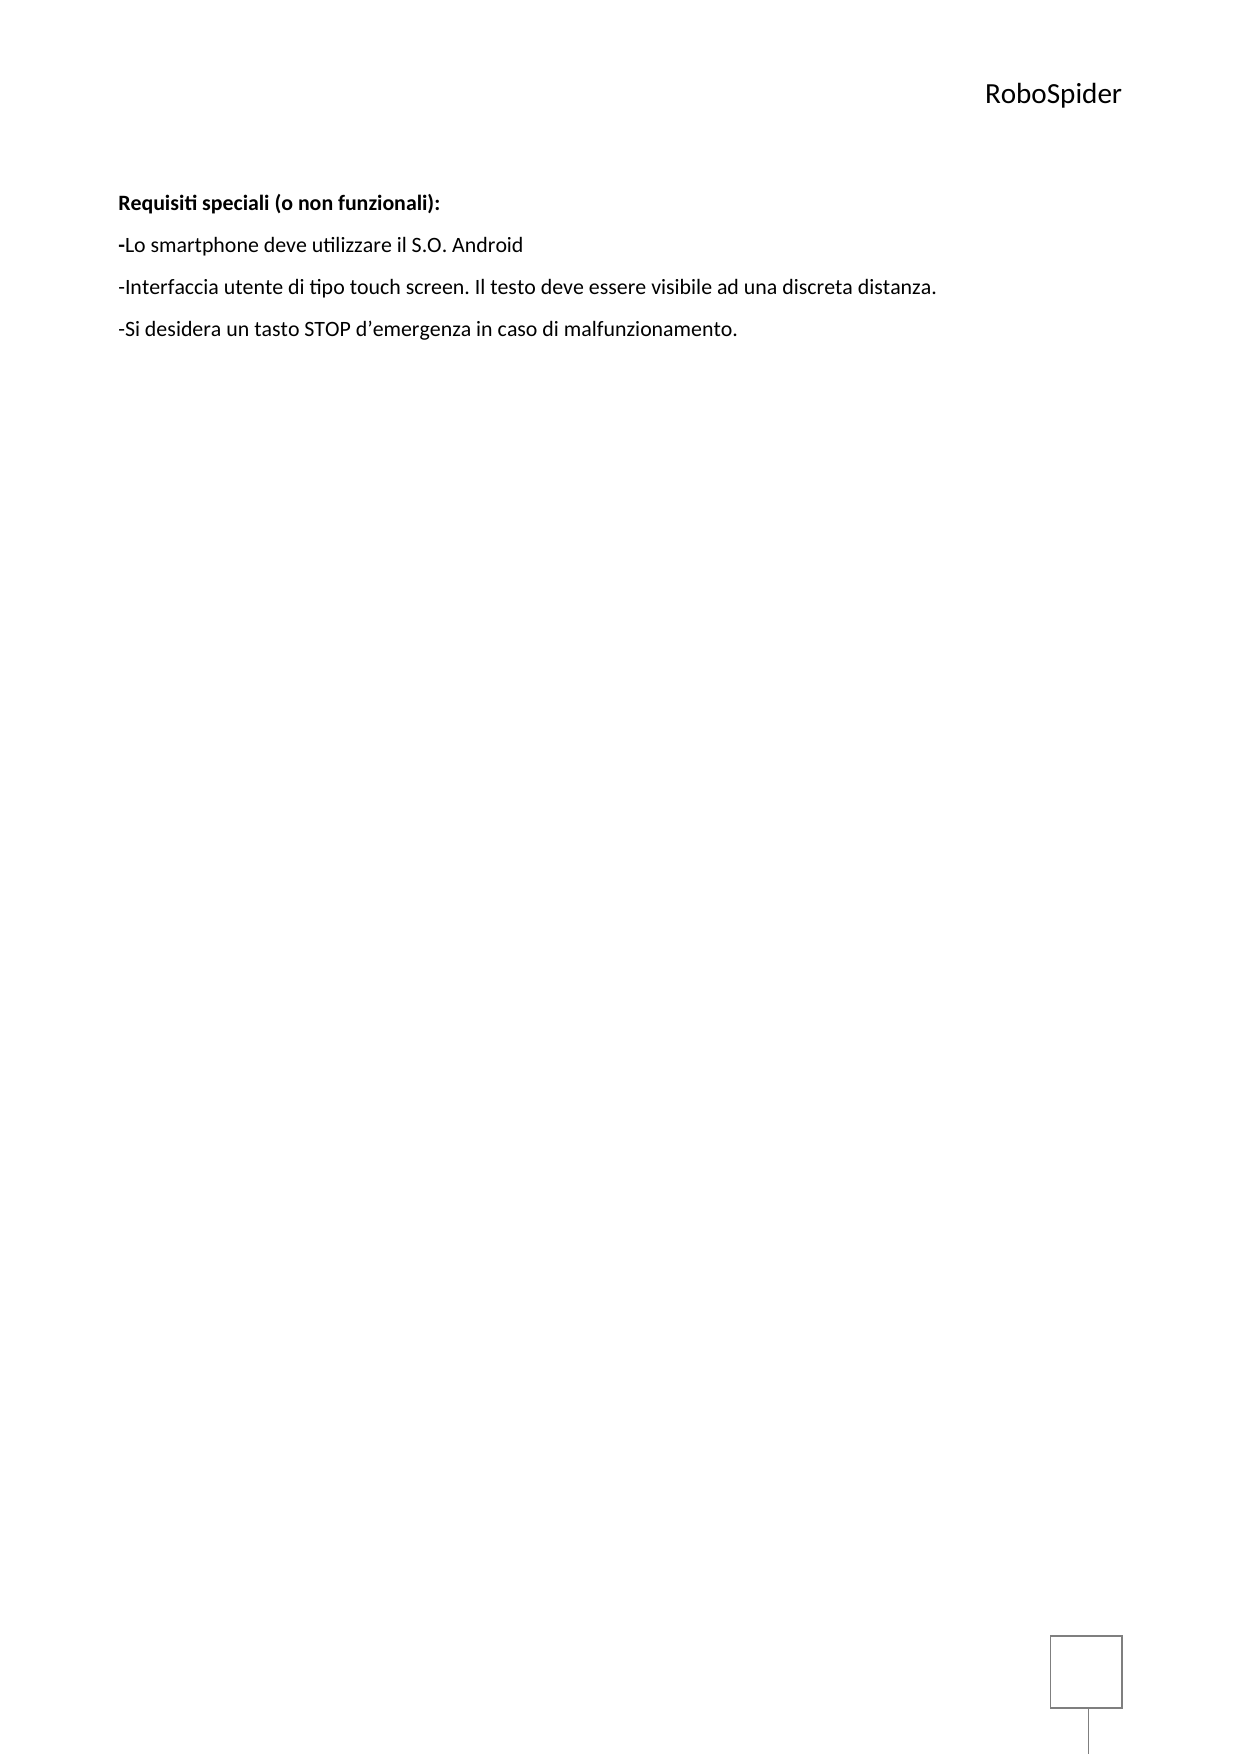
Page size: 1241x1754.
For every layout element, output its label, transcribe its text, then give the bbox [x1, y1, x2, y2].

text -Si desidera un tasto STOP d’emergenza in caso di malfunzionamento. [118, 315, 1122, 341]
text -Interfaccia utente di tipo touch screen. Il testo deve essere visibile ad una discreta distanza. [118, 273, 1122, 299]
text Requisiti speciali (o non funzionali): [118, 189, 1122, 216]
text -Lo smartphone deve utilizzare il S.O. Android [118, 231, 1122, 258]
